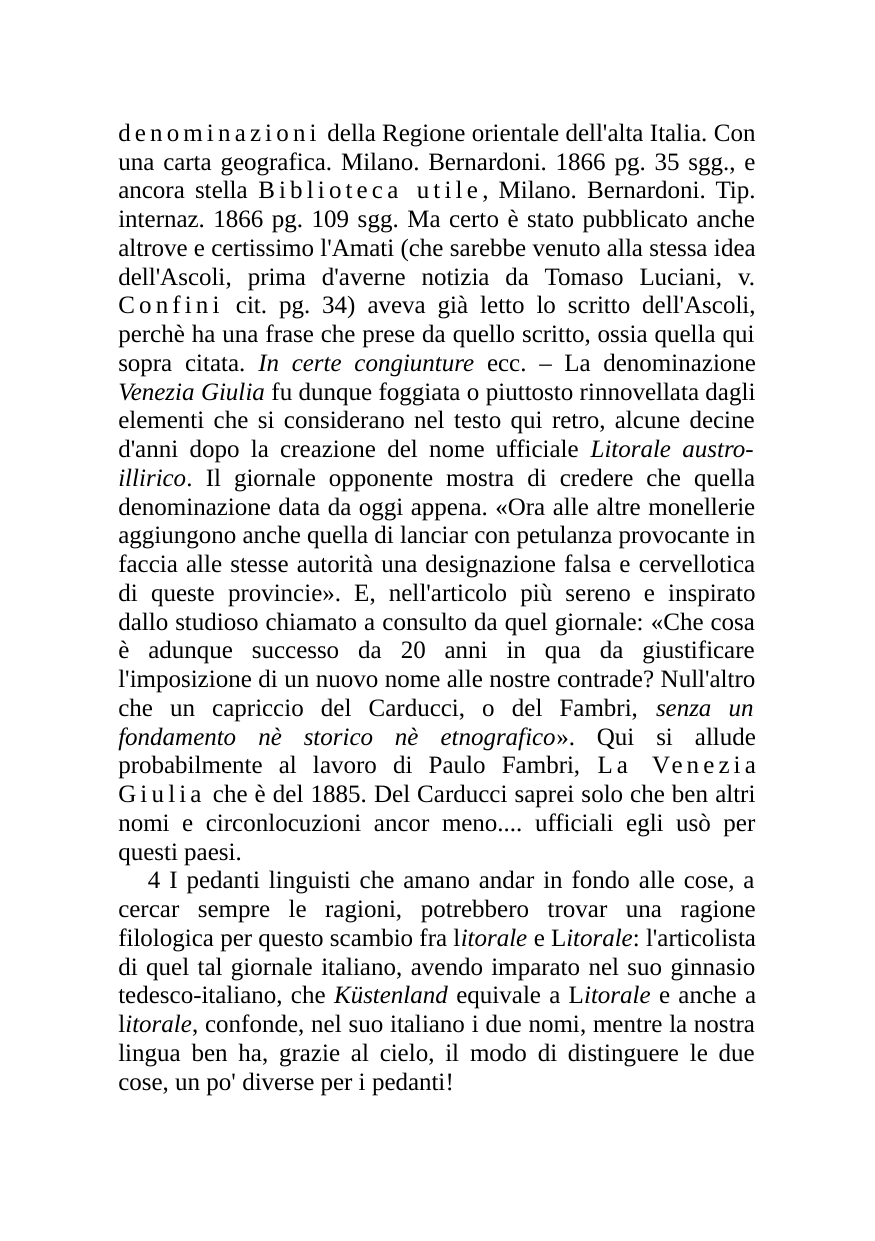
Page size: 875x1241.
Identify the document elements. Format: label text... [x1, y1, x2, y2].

text denominazioni della Regione orientale dell'alta Italia. Con una carta geografica. Milano. Bernardoni. 1866 pg. 35 sgg., e ancora stella Biblioteca utile, Milano. Bernardoni. Tip. internaz. 1866 pg. 109 sgg. Ma certo è stato pubblicato anche altrove e certissimo l'Amati (che sarebbe venuto alla stessa idea dell'Ascoli, prima d'averne notizia da Tomaso Luciani, v. Confini cit. pg. 34) aveva già letto lo scritto dell'Ascoli, perchè ha una frase che prese da quello scritto, ossia quella qui sopra citata. In certe congiunture ecc. – La denominazione Venezia Giulia fu dunque foggiata o piuttosto rinnovellata dagli elementi che si considerano nel testo qui retro, alcune decine d'anni dopo la creazione del nome ufficiale Litorale austro-illirico. Il giornale opponente mostra di credere che quella denominazione data da oggi appena. «Ora alle altre monellerie aggiungono anche quella di lanciar con petulanza provocante in faccia alle stesse autorità una designazione falsa e cervellotica di queste provincie». E, nell'articolo più sereno e inspirato dallo studioso chiamato a consulto da quel giornale: «Che cosa è adunque successo da 20 anni in qua da giustificare l'imposizione di un nuovo nome alle nostre contrade? Null'altro che un capriccio del Carducci, o del Fambri, senza un fondamento nè storico nè etnografico». Qui si allude probabilmente al lavoro di Paulo Fambri, La Venezia Giulia che è del 1885. Del Carducci saprei solo che ben altri nomi e circonlocuzioni ancor meno.... ufficiali egli usò per questi paesi. [118, 118, 756, 866]
text I pedanti linguisti che amano andar in fondo alle cose, a cercar sempre le ragioni, potrebbero trovar una ragione filologica per questo scambio fra litorale e Litorale: l'articolista di quel tal giornale italiano, avendo imparato nel suo ginnasio tedesco-italiano, che Küstenland equivale a Litorale e anche a litorale, confonde, nel suo italiano i due nomi, mentre la nostra lingua ben ha, grazie al cielo, il modo di distinguere le due cose, un po' diverse per i pedanti! [118, 866, 756, 1096]
